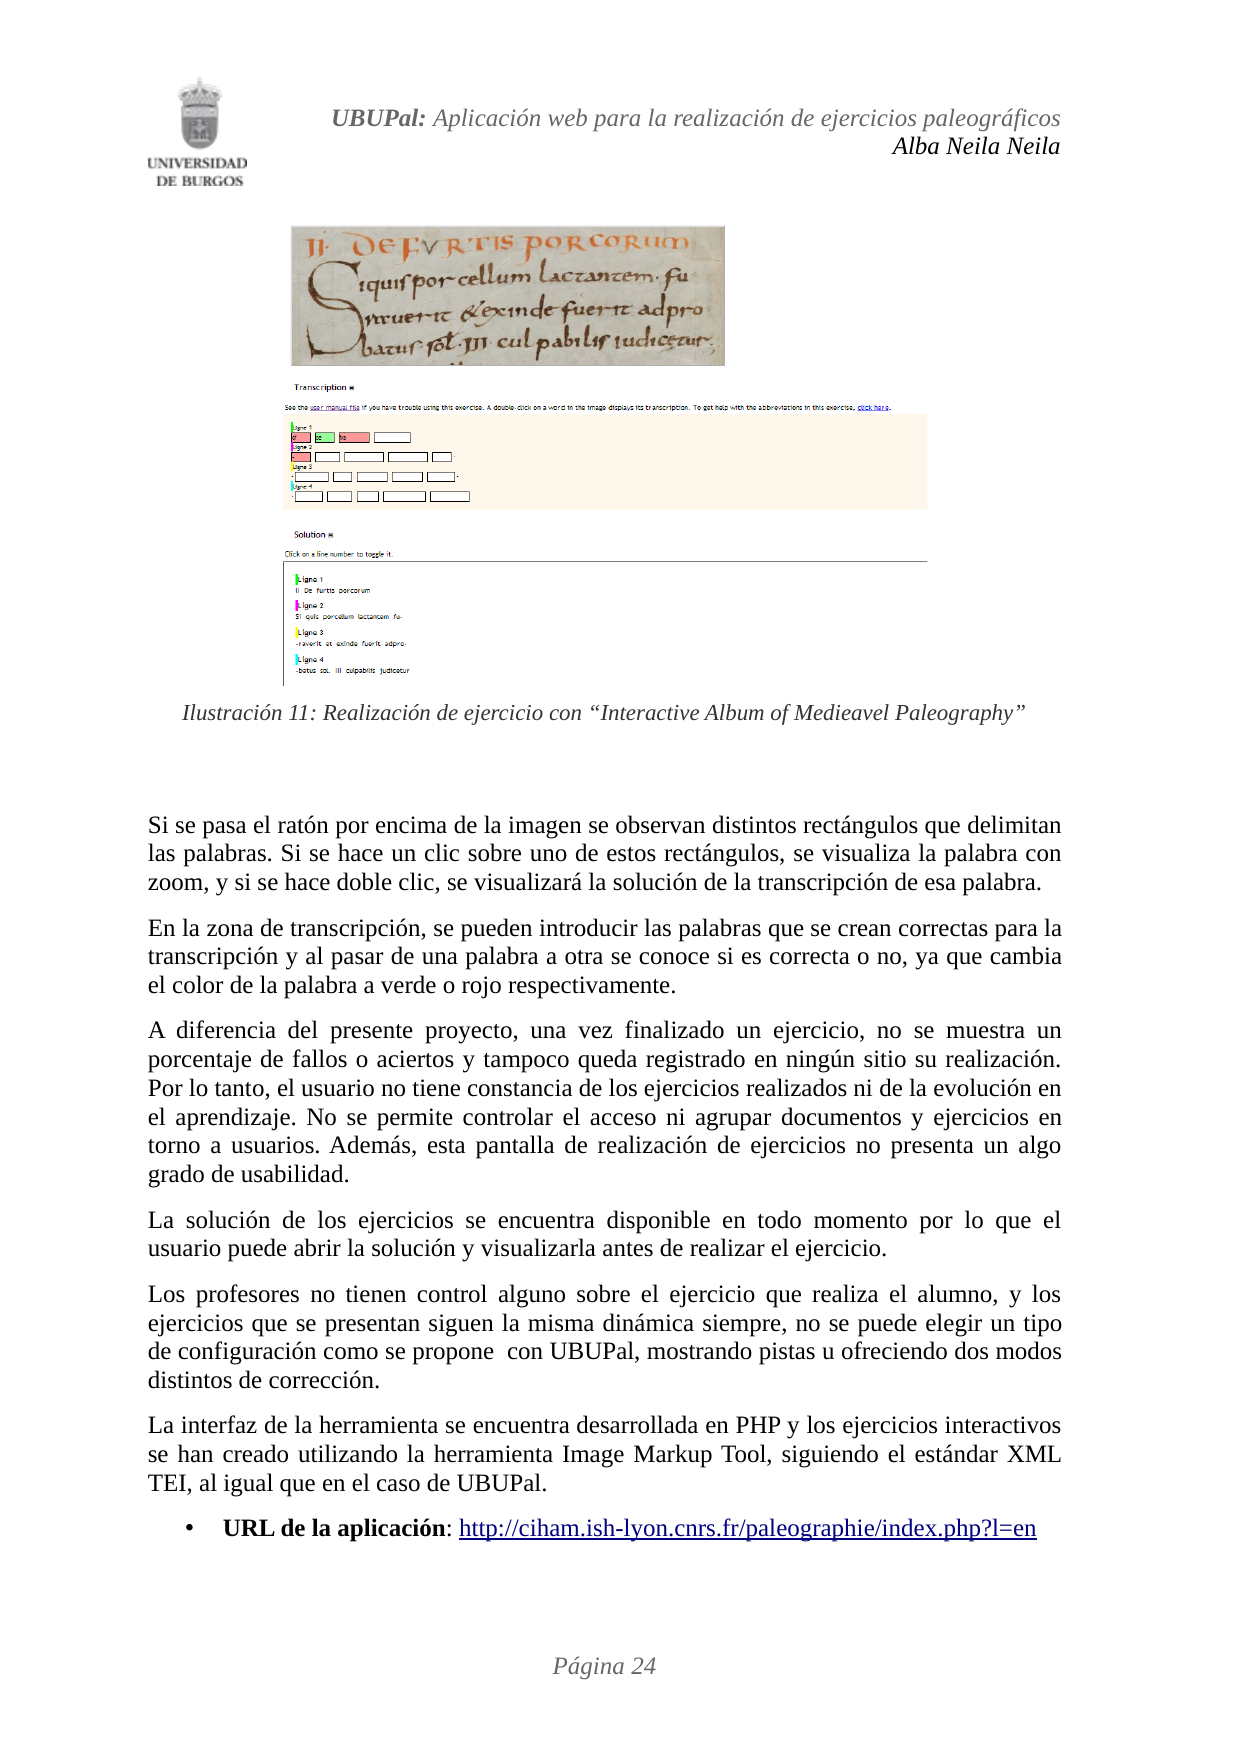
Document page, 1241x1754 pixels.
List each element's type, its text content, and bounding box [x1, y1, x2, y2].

text La solución de los ejercicios se encuentra disponible en todo momento por lo que el usuario puede abrir la solución y visualizarla antes de realizar el ejercicio. [148, 1205, 1063, 1262]
text A diferencia del presente proyecto, una vez finalizado un ejercicio, no se muestra un porcentaje de fallos o aciertos y tampoco queda registrado en ningún sitio su realización. Por lo tanto, el usuario no tiene constancia de los ejercicios realizados ni de la evolución en el aprendizaje. No se permite controlar el acceso ni agrupar documentos y ejercicios en torno a usuarios. Además, esta pantalla de realización de ejercicios no presenta un algo grado de usabilidad. [148, 1016, 1063, 1188]
text Ilustración 11: Realización de ejercicio con “Interactive Album of Medieavel Paleography” [175, 231, 1035, 725]
picture [283, 218, 928, 686]
list URL de la aplicación: http://ciham.ish-lyon.cnrs.fr/paleographie/index.php?l=en [185, 1513, 1063, 1542]
text La interfaz de la herramienta se encuentra desarrollada en PHP y los ejercicios interactivos se han creado utilizando la herramienta Image Markup Tool, siguiendo el estándar XML TEI, al igual que en el caso de UBUPal. [148, 1411, 1063, 1497]
picture [147, 77, 247, 186]
text Si se pasa el ratón por encima de la imagen se observan distintos rectángulos que delimitan las palabras. Si se hace un clic sobre uno de estos rectángulos, se visualiza la palabra con zoom, y si se hace doble clic, se visualizará la solución de la transcripción de esa palabra. [148, 810, 1063, 896]
text En la zona de transcripción, se pueden introducir las palabras que se crean correctas para la transcripción y al pasar de una palabra a otra se conoce si es correcta o no, ya que cambia el color de la palabra a verde o rojo respectivamente. [148, 913, 1063, 999]
text Los profesores no tienen control alguno sobre el ejercicio que realiza el alumno, y los ejercicios que se presentan siguen la misma dinámica siempre, no se puede elegir un tipo de configuración como se propone con UBUPal, mostrando pistas u ofreciendo dos modos distintos de corrección. [148, 1279, 1063, 1394]
